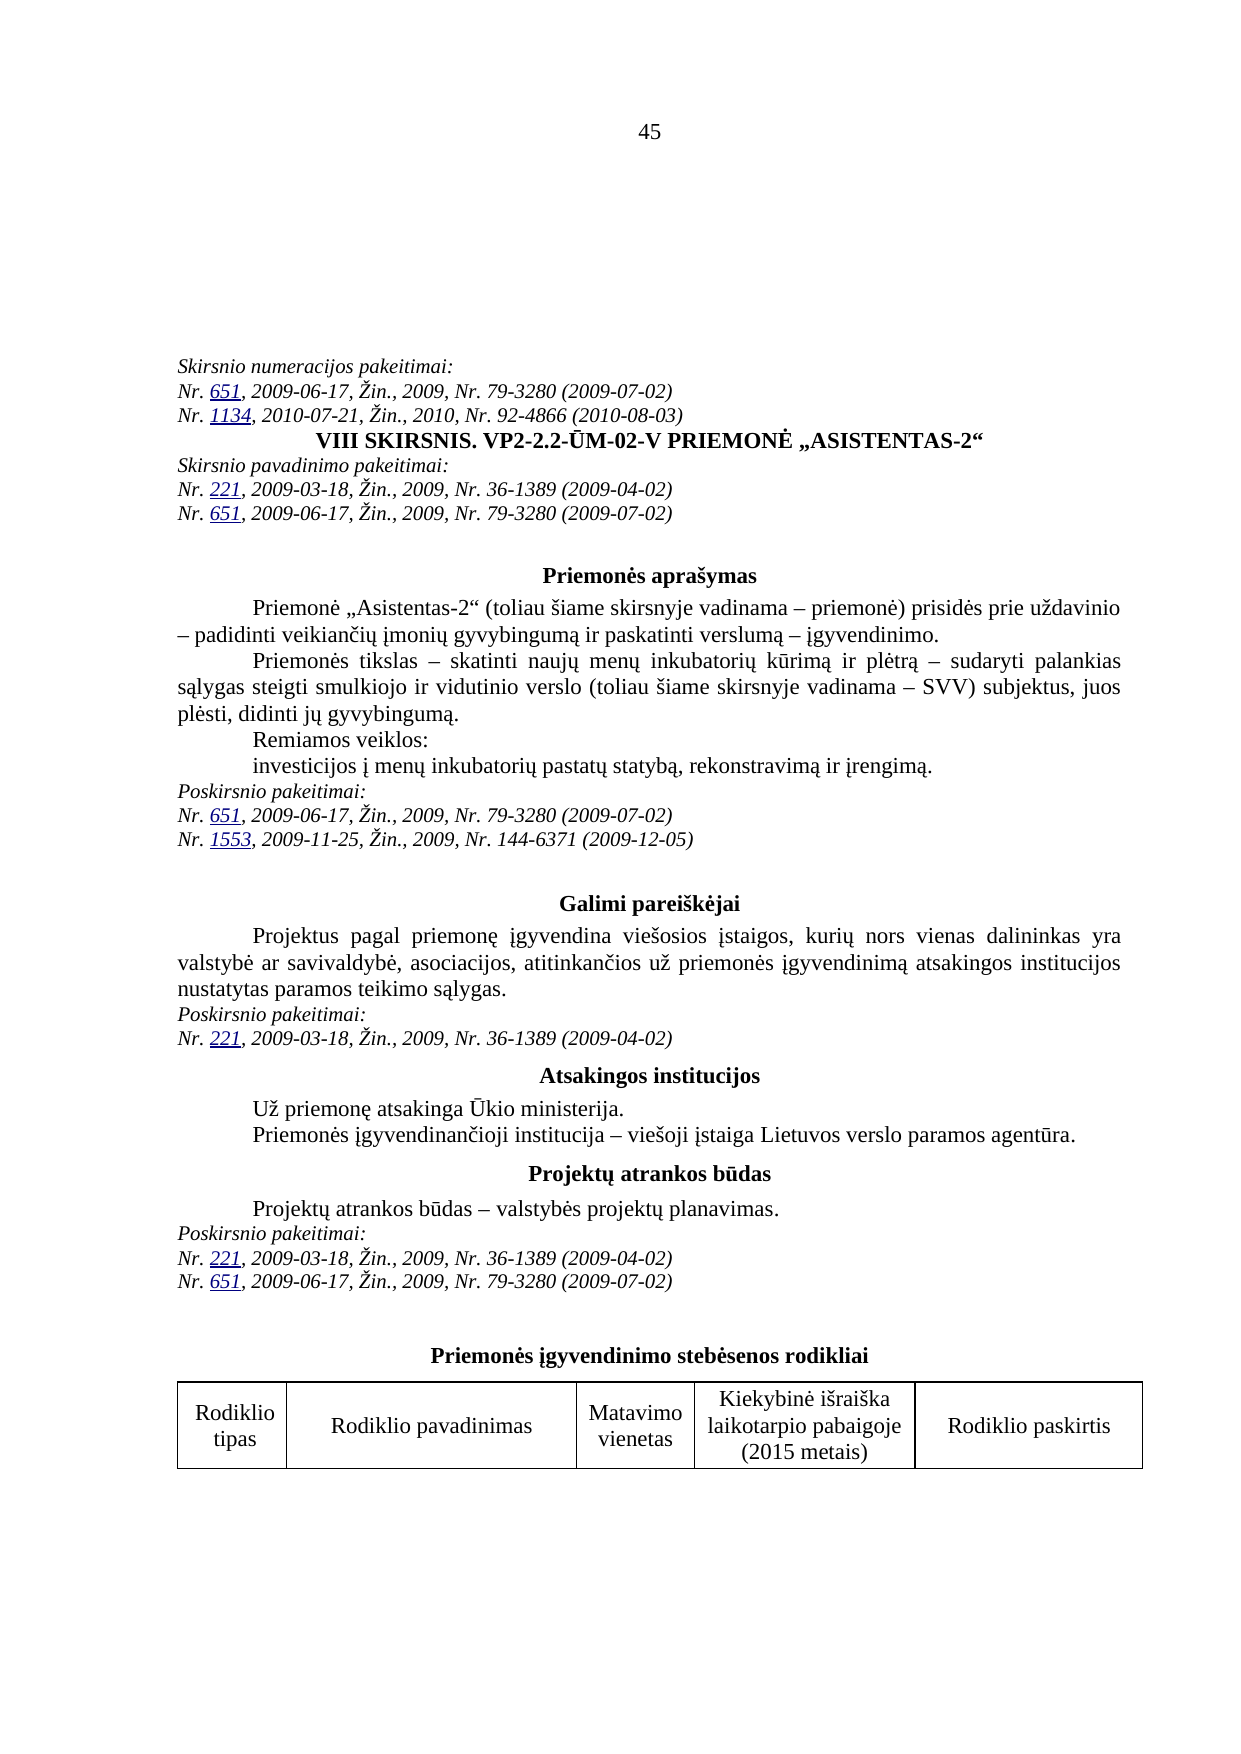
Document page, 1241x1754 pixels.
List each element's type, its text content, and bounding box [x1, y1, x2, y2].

text Nr. 221, 2009-03-18, Žin., 2009, Nr. 36-1389 (2009-04-02) [177, 477, 1122, 501]
text Nr. 221, 2009-03-18, Žin., 2009, Nr. 36-1389 (2009-04-02) [177, 1245, 1122, 1269]
text Nr. 651, 2009-06-17, Žin., 2009, Nr. 79-3280 (2009-07-02) [177, 1269, 1122, 1293]
table_header Rodiklio pavadinimas [287, 1383, 576, 1467]
text Priemonės įgyvendinančioji institucija – viešoji įstaiga Lietuvos verslo paramos agentūra. [177, 1121, 1122, 1147]
text Priemonės tikslas – skatinti naujų menų inkubatorių kūrimą ir plėtrą – sudaryti palankias sąlygas steigti smulkiojo ir vidutinio verslo (toliau šiame skirsnyje vadinama – SVV) subjektus, juos plėsti, didinti jų gyvybingumą. [177, 647, 1122, 726]
text Skirsnio pavadinimo pakeitimai: [177, 453, 1122, 477]
table_header Rodiklio paskirtis [916, 1383, 1142, 1467]
text Atsakingos institucijos [177, 1062, 1122, 1088]
table_header Kiekybinė išraiška laikotarpio pabaigoje (2015 metais) [695, 1383, 914, 1467]
text investicijos į menų inkubatorių pastatų statybą, rekonstravimą ir įrengimą. [177, 752, 1122, 779]
subtitle VIII SKIRSNIS. VP2-2.2-ŪM-02-V priemonė „ASISTENTAS-2“ [177, 427, 1122, 453]
table_header Rodiklio tipas [178, 1383, 286, 1467]
text Priemonės aprašymas [177, 562, 1122, 588]
text Projektus pagal priemonę įgyvendina viešosios įstaigos, kurių nors vienas dalininkas yra valstybė ar savivaldybė, asociacijos, atitinkančios už priemonės įgyvendinimą atsakingos institucijos nustatytas paramos teikimo sąlygas. [177, 922, 1122, 1002]
text Priemonės įgyvendinimo stebėsenos rodikliai [177, 1343, 1122, 1369]
text Nr. 1553, 2009-11-25, Žin., 2009, Nr. 144-6371 (2009-12-05) [177, 827, 1122, 851]
text Projektų atrankos būdas [177, 1160, 1122, 1186]
text Nr. 651, 2009-06-17, Žin., 2009, Nr. 79-3280 (2009-07-02) [177, 803, 1122, 827]
text Nr. 651, 2009-06-17, Žin., 2009, Nr. 79-3280 (2009-07-02) [177, 501, 1122, 525]
text Poskirsnio pakeitimai: [177, 1221, 1122, 1245]
text Poskirsnio pakeitimai: [177, 779, 1122, 803]
text Už priemonę atsakinga Ūkio ministerija. [177, 1095, 1122, 1121]
text Remiamos veiklos: [177, 726, 1122, 752]
text Priemonė „Asistentas-2“ (toliau šiame skirsnyje vadinama – priemonė) prisidės prie uždavinio – padidinti veikiančių įmonių gyvybingumą ir paskatinti verslumą – įgyvendinimo. [177, 594, 1122, 647]
text Skirsnio numeracijos pakeitimai: [177, 354, 1122, 378]
table_header Matavimo vienetas [577, 1383, 694, 1467]
text Galimi pareiškėjai [177, 890, 1122, 916]
text Poskirsnio pakeitimai: [177, 1002, 1122, 1026]
text Nr. 651, 2009-06-17, Žin., 2009, Nr. 79-3280 (2009-07-02) [177, 378, 1122, 403]
text Projektų atrankos būdas – valstybės projektų planavimas. [177, 1193, 1122, 1221]
text Nr. 221, 2009-03-18, Žin., 2009, Nr. 36-1389 (2009-04-02) [177, 1026, 1122, 1050]
text Nr. 1134, 2010-07-21, Žin., 2010, Nr. 92-4866 (2010-08-03) [177, 403, 1122, 427]
